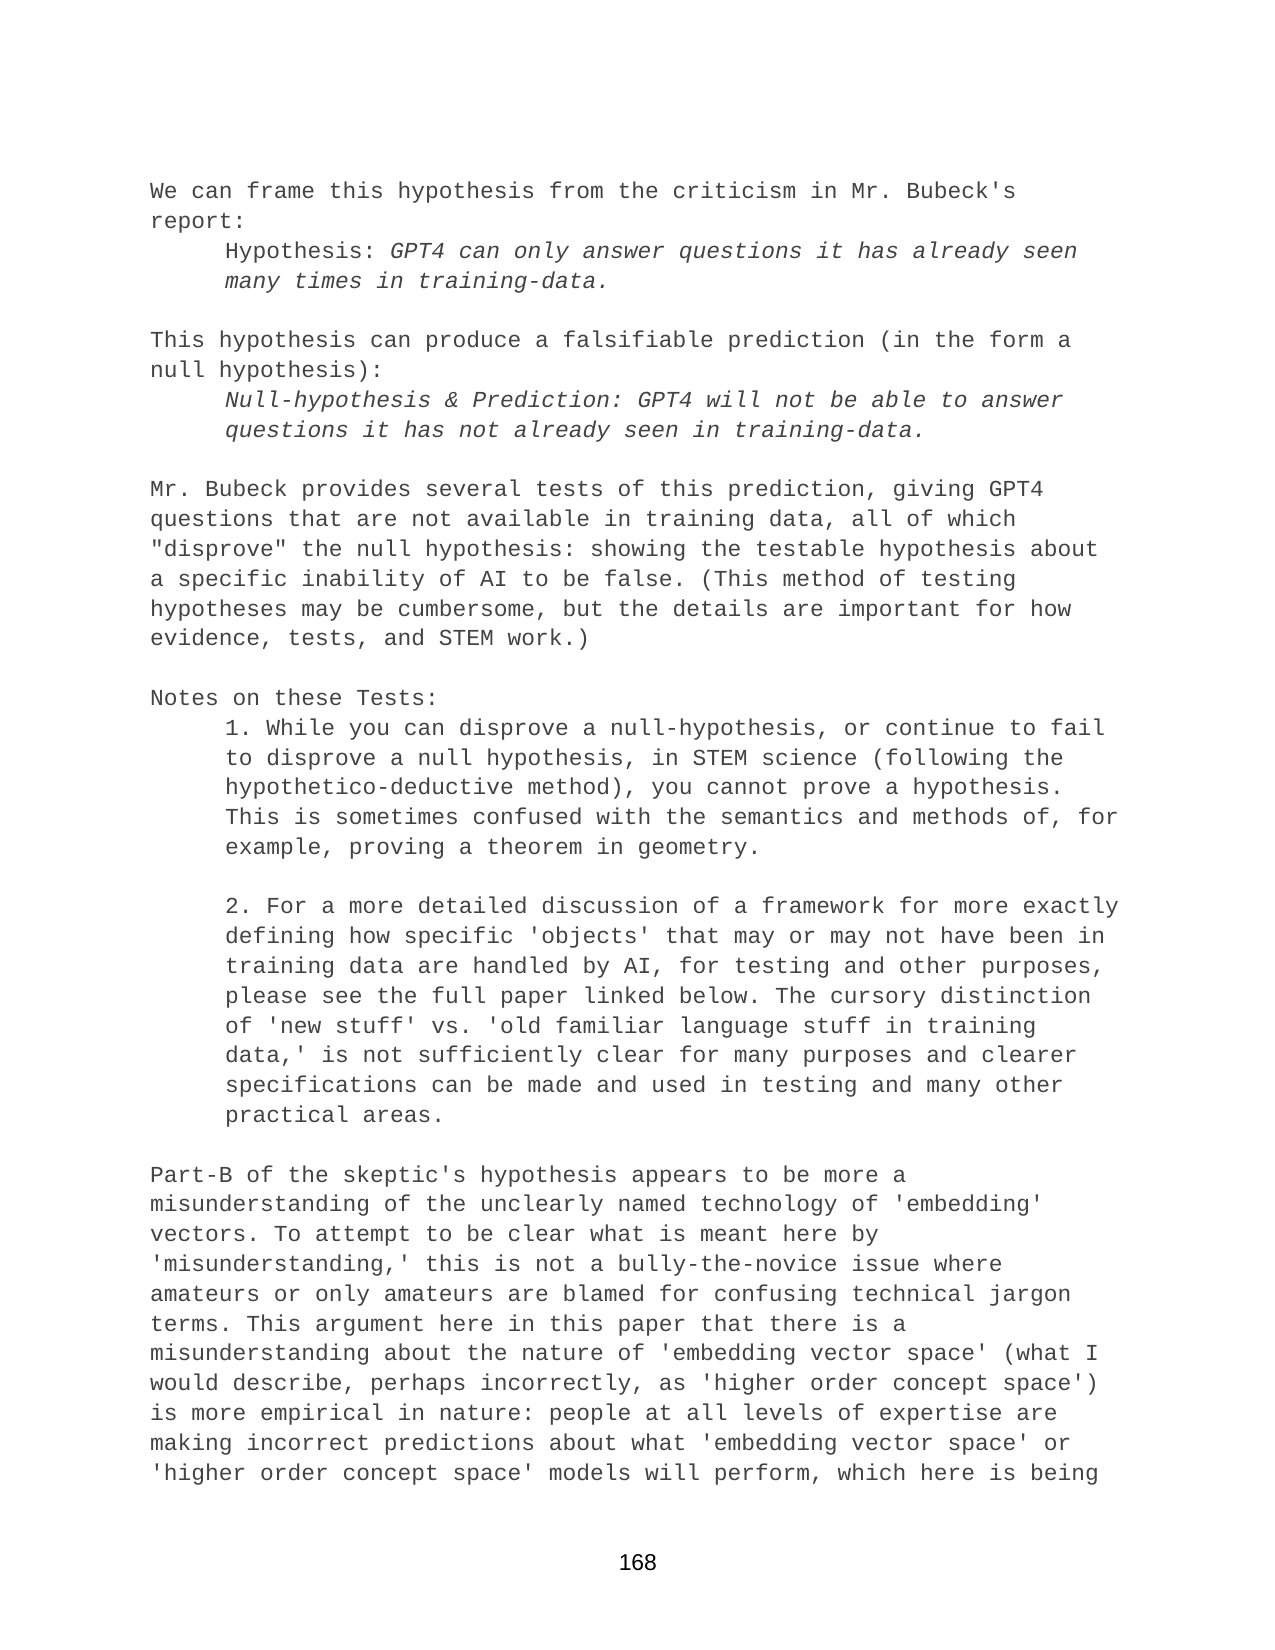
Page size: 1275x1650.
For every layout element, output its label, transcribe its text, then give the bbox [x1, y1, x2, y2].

text 1. While you can disprove a null-hypothesis, or continue to fail to disprove a null hypothesis, in STEM science (following the hypothetico-deductive method), you cannot prove a hypothesis. This is sometimes confused with the semantics and methods of, for example, proving a theorem in geometry. [225, 716, 1125, 861]
text We can frame this hypothesis from the criticism in Mr. Bubeck's report: [150, 180, 1125, 236]
text This hypothesis can produce a falsifiable prediction (in the form a null hypothesis): [150, 329, 1125, 384]
text Null-hypothesis & Prediction: GPT4 will not be able to answer questions it has not already seen in training-data. [225, 388, 1125, 444]
text Part-B of the skeptic's hypothesis appears to be more a misunderstanding of the unclearly named technology of 'embedding' vectors. To attempt to be clear what is meant here by 'misunderstanding,' this is not a bully-the-novice issue where amateurs or only amateurs are blamed for confusing technical jargon terms. This argument here in this paper that there is a misunderstanding about the nature of 'embedding vector space' (what I would describe, perhaps incorrectly, as 'higher order concept space') is more empirical in nature: people at all levels of expertise are making incorrect predictions about what 'embedding vector space' or 'higher order concept space' models will perform, which here is being [150, 1163, 1125, 1487]
text Notes on these Tests: [150, 686, 1125, 712]
text Mr. Bubeck provides several tests of this prediction, giving GPT4 questions that are not available in training data, all of which "disprove" the null hypothesis: showing the testable hypothesis about a specific inability of AI to be false. (This method of testing hypotheses may be cumbersome, but the details are important for how evidence, tests, and STEM work.) [150, 478, 1125, 653]
text Hypothesis: GPT4 can only answer questions it has already seen many times in training-data. [225, 239, 1125, 295]
text 2. For a more detailed discussion of a framework for more exactly defining how specific 'objects' that may or may not have been in training data are handled by AI, for testing and other purposes, please see the full paper linked below. The cursory distinction of 'new stuff' vs. 'old familiar language stuff in training data,' is not sufficiently clear for many purposes and clearer specifications can be made and used in testing and many other practical areas. [225, 895, 1125, 1129]
